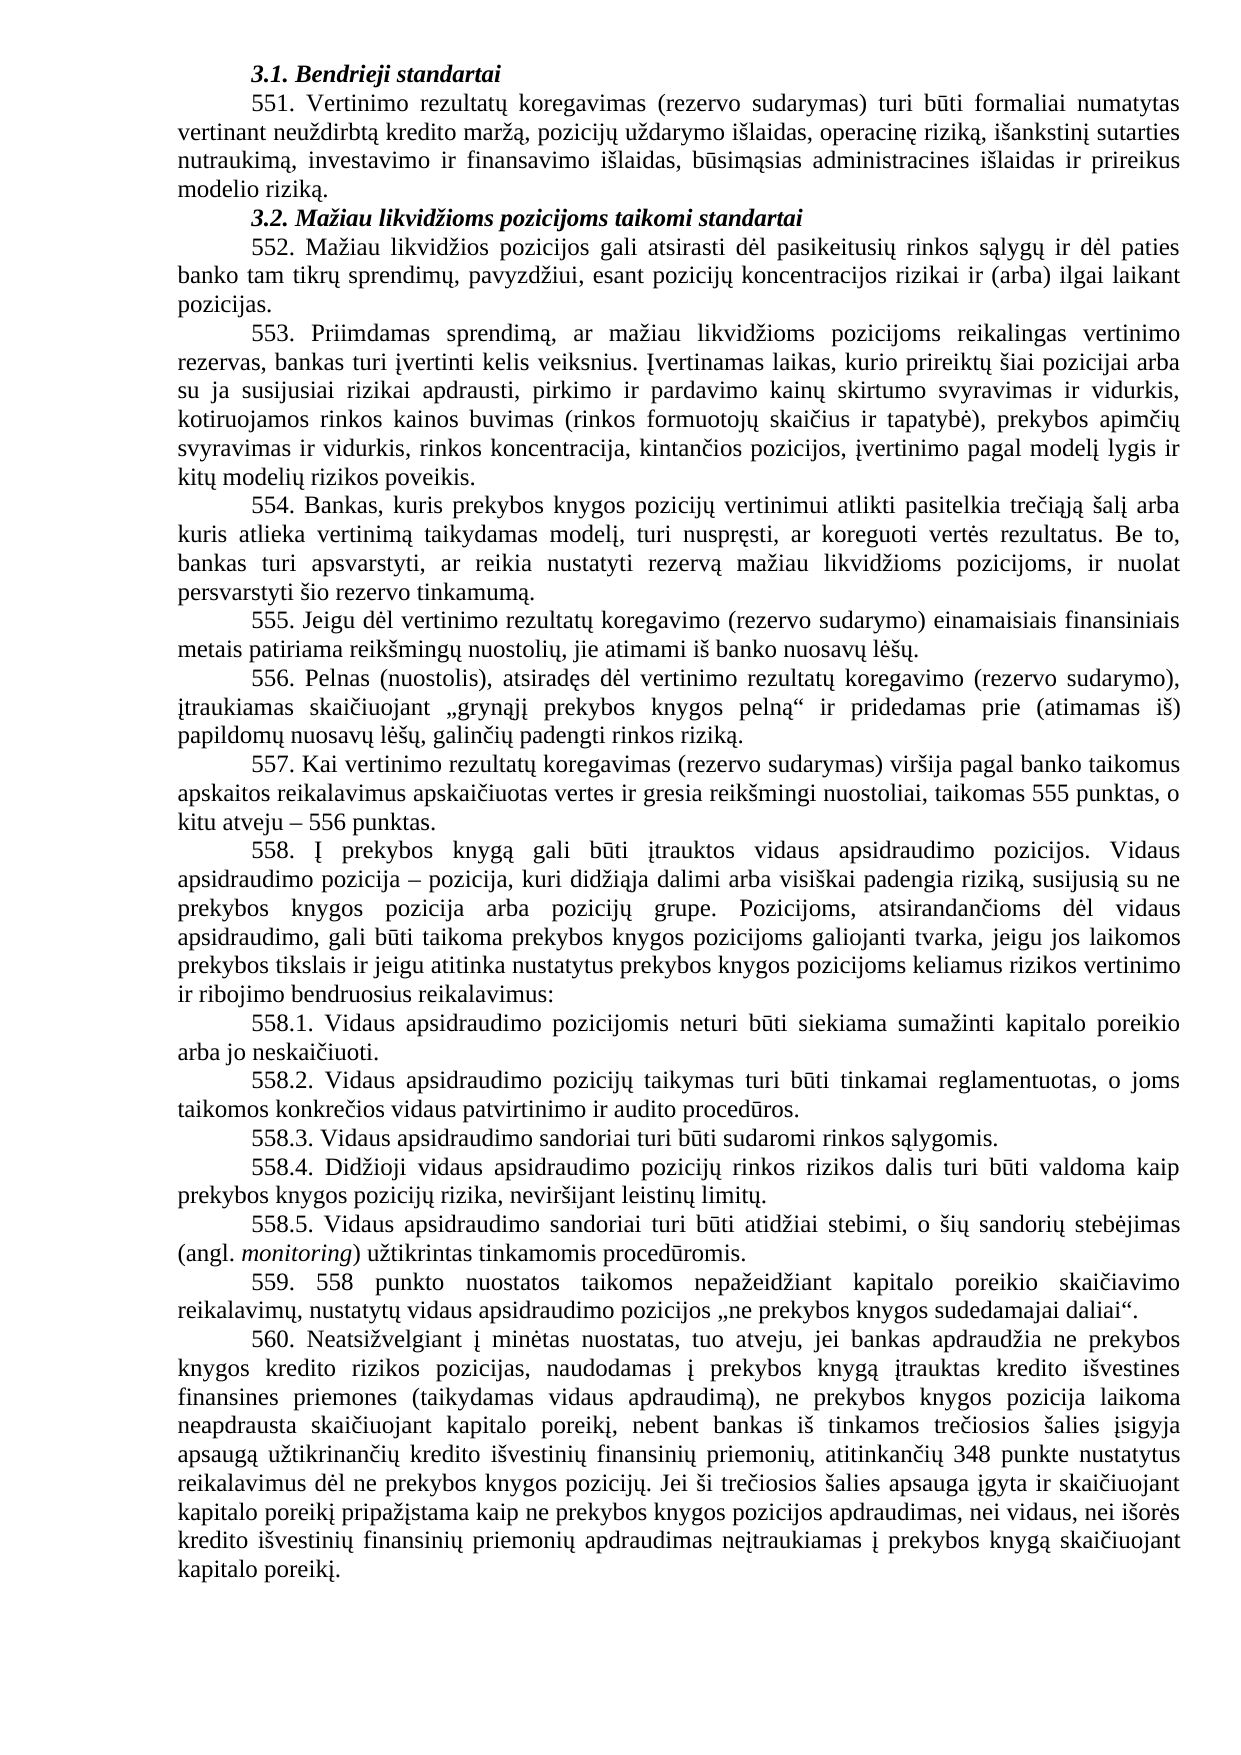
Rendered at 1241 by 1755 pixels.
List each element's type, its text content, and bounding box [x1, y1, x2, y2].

text 551. Vertinimo rezultatų koregavimas (rezervo sudarymas) turi būti formaliai numatytas vertinant neuždirbtą kredito maržą, pozicijų uždarymo išlaidas, operacinę riziką, išankstinį sutarties nutraukimą, investavimo ir finansavimo išlaidas, būsimąsias administracines išlaidas ir prireikus modelio riziką. [177, 88, 1181, 203]
text 558. Į prekybos knygą gali būti įtrauktos vidaus apsidraudimo pozicijos. Vidaus apsidraudimo pozicija – pozicija, kuri didžiąja dalimi arba visiškai padengia riziką, susijusią su ne prekybos knygos pozicija arba pozicijų grupe. Pozicijoms, atsirandančioms dėl vidaus apsidraudimo, gali būti taikoma prekybos knygos pozicijoms galiojanti tvarka, jeigu jos laikomos prekybos tikslais ir jeigu atitinka nustatytus prekybos knygos pozicijoms keliamus rizikos vertinimo ir ribojimo bendruosius reikalavimus: [177, 835, 1181, 1008]
text 554. Bankas, kuris prekybos knygos pozicijų vertinimui atlikti pasitelkia trečiąją šalį arba kuris atlieka vertinimą taikydamas modelį, turi nuspręsti, ar koreguoti vertės rezultatus. Be to, bankas turi apsvarstyti, ar reikia nustatyti rezervą mažiau likvidžioms pozicijoms, ir nuolat persvarstyti šio rezervo tinkamumą. [177, 490, 1181, 605]
text 558.3. Vidaus apsidraudimo sandoriai turi būti sudaromi rinkos sąlygomis. [177, 1123, 1181, 1152]
text 3.1. Bendrieji standartai [177, 59, 1181, 88]
text 556. Pelnas (nuostolis), atsiradęs dėl vertinimo rezultatų koregavimo (rezervo sudarymo), įtraukiamas skaičiuojant „grynąjį prekybos knygos pelną“ ir pridedamas prie (atimamas iš) papildomų nuosavų lėšų, galinčių padengti rinkos riziką. [177, 663, 1181, 749]
text 559. 558 punkto nuostatos taikomos nepažeidžiant kapitalo poreikio skaičiavimo reikalavimų, nustatytų vidaus apsidraudimo pozicijos „ne prekybos knygos sudedamajai daliai“. [177, 1267, 1181, 1324]
text 553. Priimdamas sprendimą, ar mažiau likvidžioms pozicijoms reikalingas vertinimo rezervas, bankas turi įvertinti kelis veiksnius. Įvertinamas laikas, kurio prireiktų šiai pozicijai arba su ja susijusiai rizikai apdrausti, pirkimo ir pardavimo kainų skirtumo svyravimas ir vidurkis, kotiruojamos rinkos kainos buvimas (rinkos formuotojų skaičius ir tapatybė), prekybos apimčių svyravimas ir vidurkis, rinkos koncentracija, kintančios pozicijos, įvertinimo pagal modelį lygis ir kitų modelių rizikos poveikis. [177, 318, 1181, 490]
text 558.4. Didžioji vidaus apsidraudimo pozicijų rinkos rizikos dalis turi būti valdoma kaip prekybos knygos pozicijų rizika, neviršijant leistinų limitų. [177, 1152, 1181, 1209]
text 558.5. Vidaus apsidraudimo sandoriai turi būti atidžiai stebimi, o šių sandorių stebėjimas (angl. monitoring) užtikrintas tinkamomis procedūromis. [177, 1209, 1181, 1267]
text 557. Kai vertinimo rezultatų koregavimas (rezervo sudarymas) viršija pagal banko taikomus apskaitos reikalavimus apskaičiuotas vertes ir gresia reikšmingi nuostoliai, taikomas 555 punktas, o kitu atveju – 556 punktas. [177, 749, 1181, 835]
text 552. Mažiau likvidžios pozicijos gali atsirasti dėl pasikeitusių rinkos sąlygų ir dėl paties banko tam tikrų sprendimų, pavyzdžiui, esant pozicijų koncentracijos rizikai ir (arba) ilgai laikant pozicijas. [177, 232, 1181, 318]
text 558.2. Vidaus apsidraudimo pozicijų taikymas turi būti tinkamai reglamentuotas, o joms taikomos konkrečios vidaus patvirtinimo ir audito procedūros. [177, 1065, 1181, 1123]
text 3.2. Mažiau likvidžioms pozicijoms taikomi standartai [177, 203, 1181, 232]
text 558.1. Vidaus apsidraudimo pozicijomis neturi būti siekiama sumažinti kapitalo poreikio arba jo neskaičiuoti. [177, 1008, 1181, 1065]
text 555. Jeigu dėl vertinimo rezultatų koregavimo (rezervo sudarymo) einamaisiais finansiniais metais patiriama reikšmingų nuostolių, jie atimami iš banko nuosavų lėšų. [177, 605, 1181, 663]
text 560. Neatsižvelgiant į minėtas nuostatas, tuo atveju, jei bankas apdraudžia ne prekybos knygos kredito rizikos pozicijas, naudodamas į prekybos knygą įtrauktas kredito išvestines finansines priemones (taikydamas vidaus apdraudimą), ne prekybos knygos pozicija laikoma neapdrausta skaičiuojant kapitalo poreikį, nebent bankas iš tinkamos trečiosios šalies įsigyja apsaugą užtikrinančių kredito išvestinių finansinių priemonių, atitinkančių 348 punkte nustatytus reikalavimus dėl ne prekybos knygos pozicijų. Jei ši trečiosios šalies apsauga įgyta ir skaičiuojant kapitalo poreikį pripažįstama kaip ne prekybos knygos pozicijos apdraudimas, nei vidaus, nei išorės kredito išvestinių finansinių priemonių apdraudimas neįtraukiamas į prekybos knygą skaičiuojant kapitalo poreikį. [177, 1324, 1181, 1583]
